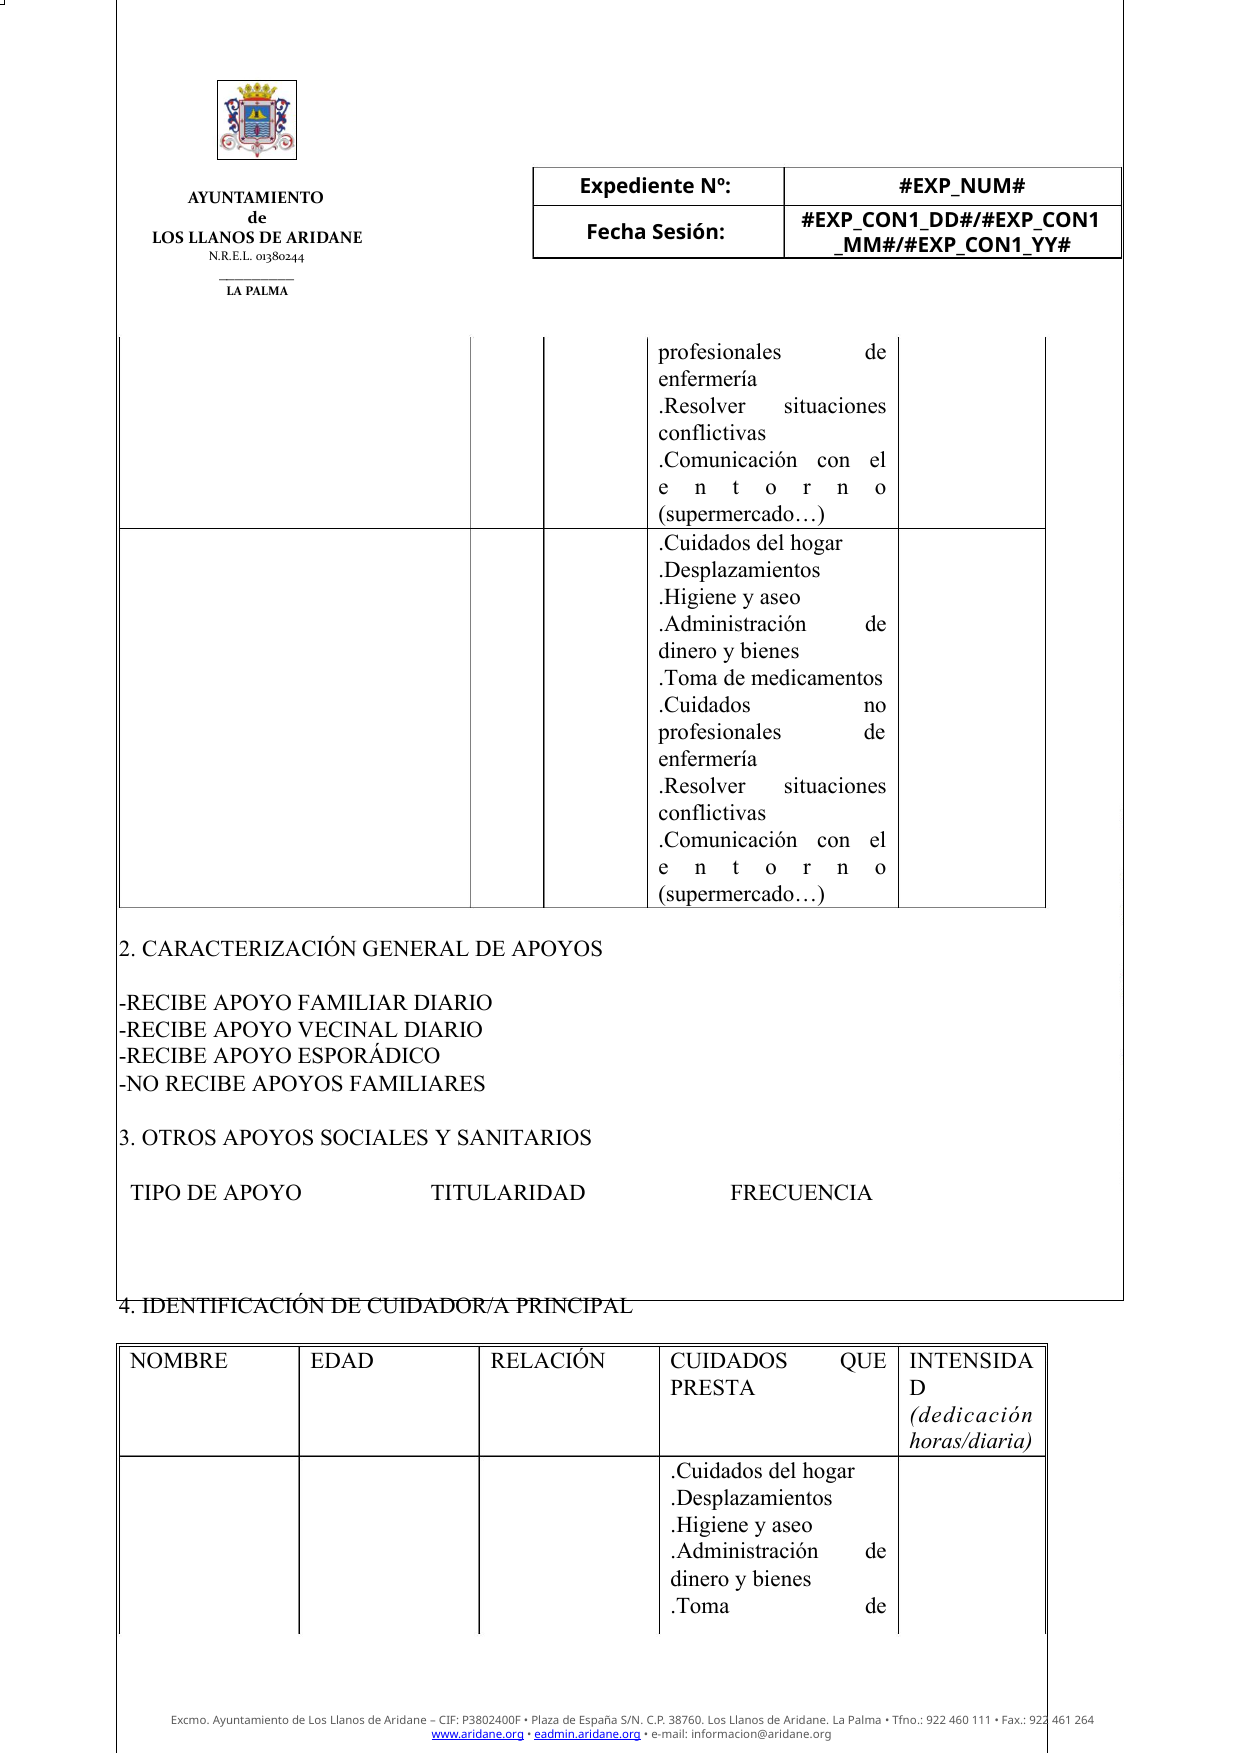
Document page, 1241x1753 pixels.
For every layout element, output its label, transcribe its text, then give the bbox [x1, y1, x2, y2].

text . [658, 665, 664, 690]
text Cuidados del hogar [676, 1458, 880, 1483]
text de [247, 210, 387, 227]
text N.R.E.L. 01380244 [208, 250, 327, 262]
text 3 [119, 1124, 130, 1150]
text . [670, 1539, 676, 1564]
text Higiene y aseo [664, 584, 846, 609]
text . [658, 393, 689, 418]
text de [864, 339, 911, 365]
text PRESTA [670, 1375, 814, 1400]
text . OTROS APOYOS SOCIALES Y SANITARIOS [130, 1124, 618, 1150]
text www.aridane.org • eadmin.aridane.org • e-mail: informacion@aridane.org [431, 1727, 1095, 1741]
text Administración [664, 611, 846, 637]
text LOS LLANOS DE ARIDANE [152, 230, 387, 247]
text Comunicación con el [689, 827, 911, 852]
text NO RECIBE APOYOS FAMILIARES [126, 1071, 511, 1096]
text r [803, 854, 836, 879]
text _ [219, 266, 226, 279]
text . CARACTERIZACIÓN GENERAL DE APOYOS [130, 936, 628, 961]
text . [658, 827, 689, 852]
text dinero y bienes [670, 1566, 836, 1591]
text QUE INTENSIDA [840, 1348, 1059, 1373]
text 4 [119, 1293, 130, 1318]
text de [865, 611, 911, 637]
text - [119, 990, 126, 1015]
text Higiene y aseo [676, 1512, 858, 1537]
text Desplazamientos [664, 557, 846, 582]
text Administración [676, 1539, 858, 1564]
text . [658, 584, 664, 609]
text n [837, 854, 873, 879]
picture [117, 0, 1123, 1300]
text situaciones [784, 773, 911, 798]
text . [658, 447, 689, 472]
text n [694, 854, 731, 879]
text no [863, 692, 911, 717]
text Cuidados [664, 692, 776, 717]
text (supermercado…) [658, 881, 850, 906]
text r [803, 474, 836, 499]
text - [119, 1071, 126, 1096]
text #EXP_CON1_DD#/#EXP_CON1 [801, 207, 1161, 232]
text conflictivas [658, 420, 911, 446]
text Expediente Nº: [579, 173, 761, 198]
text Comunicación con el [689, 447, 911, 472]
text Toma de medicamentos [664, 665, 908, 690]
text enfermería [658, 746, 806, 771]
text de [863, 719, 911, 744]
text enfermería [658, 366, 911, 392]
text t [732, 474, 764, 499]
text Excmo. Ayuntamiento de Los Llanos de Aridane – CIF: P3802400F • Plaza de España S/N. C.P. 38760. Los Llanos de Aridane. La Palma • Tfno.: 922 460 111 • Fax.: 922 461 264 [171, 1713, 1095, 1727]
text . [658, 692, 664, 717]
text NOMBRE EDAD RELACIÓN [130, 1348, 658, 1373]
text Resolver [664, 773, 784, 798]
text Fecha Sesión: [586, 219, 761, 244]
text RECIBE APOYO FAMILIAR DIARIO [126, 990, 517, 1015]
text . [658, 611, 664, 637]
text Desplazamientos [676, 1485, 858, 1510]
text _ [317, 266, 327, 282]
text (supermercado…) [658, 501, 850, 527]
text RECIBE APOYO ESPORÁDICO [126, 1044, 517, 1069]
text o [765, 854, 802, 879]
text situaciones [784, 393, 911, 418]
text . [658, 773, 664, 798]
text Cuidados del hogar [664, 530, 868, 556]
text ________ [226, 266, 317, 282]
text RECIBE APOYO VECINAL DIARIO [126, 1017, 517, 1042]
text CUIDADOS [670, 1348, 814, 1373]
picture [117, 1344, 1047, 1753]
text . [670, 1512, 676, 1537]
text o [874, 474, 911, 499]
text . [670, 1485, 676, 1510]
text n [694, 474, 731, 499]
text - [119, 1017, 126, 1042]
text _MM#/#EXP_CON1_YY# [834, 232, 1161, 257]
text . [670, 1458, 676, 1483]
text . [658, 557, 664, 582]
text - [119, 1044, 126, 1069]
text Resolver [689, 393, 784, 418]
text o [765, 474, 802, 499]
text AYUNTAMIENTO [188, 190, 387, 207]
text conflictivas [658, 800, 911, 825]
text FRECUENCIA [730, 1179, 899, 1205]
text LA PALMA [226, 286, 317, 298]
text e [658, 474, 693, 499]
text (dedicación [909, 1402, 1058, 1427]
text t [732, 854, 764, 879]
text 2 [119, 936, 130, 961]
text #EXP_NUM# [899, 173, 1062, 198]
text . IDENTIFICACIÓN DE CUIDADOR/A PRINCIPAL [130, 1293, 658, 1318]
text de [865, 1539, 911, 1564]
text profesionales [658, 339, 864, 365]
text e [658, 854, 693, 879]
text de [865, 1593, 911, 1618]
text n [837, 474, 873, 499]
text . [658, 530, 664, 556]
text dinero y bienes [658, 638, 824, 663]
text D [909, 1375, 1059, 1400]
text horas/diaria) [909, 1429, 1058, 1454]
text profesionales [658, 719, 806, 744]
text o [874, 854, 911, 879]
text .Toma [670, 1593, 836, 1618]
text TIPO DE APOYO TITULARIDAD [130, 1179, 618, 1205]
